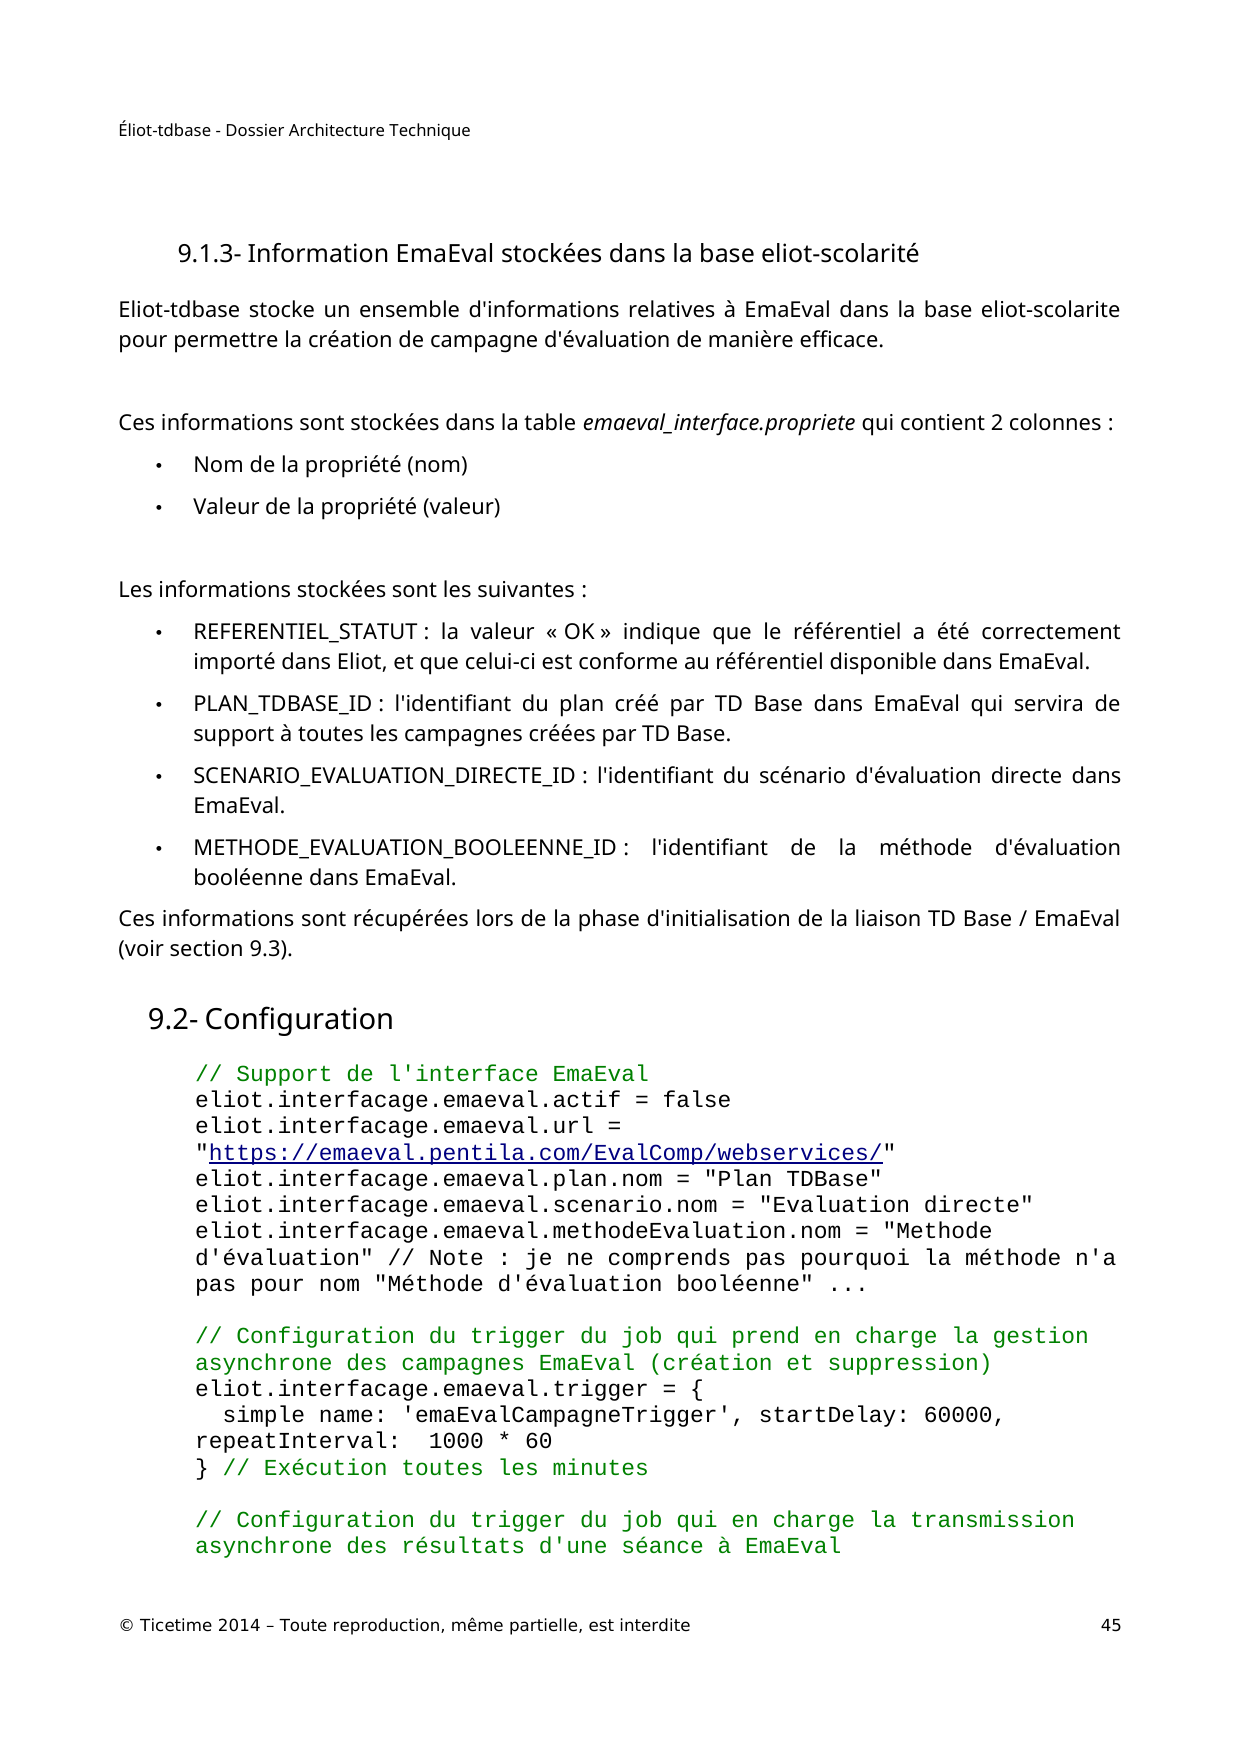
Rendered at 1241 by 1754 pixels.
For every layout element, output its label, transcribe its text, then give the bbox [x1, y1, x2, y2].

text eliot.interfacage.emaeval.actif = false [195, 1088, 1122, 1114]
text // Support de l'interface EmaEval [195, 1062, 1122, 1088]
subtitle Configuration [118, 998, 1122, 1038]
list REFERENTIEL_STATUT : la valeur « OK » indique que le référentiel a été correctement importé dans Eliot, et que celui-ci est conforme au référentiel disponible dans EmaEval. [156, 616, 1122, 676]
text Eliot-tdbase stocke un ensemble d'informations relatives à EmaEval dans la base eliot-scolarite pour permettre la création de campagne d'évaluation de manière efficace. [118, 294, 1122, 354]
text // Configuration du trigger du job qui en charge la transmission asynchrone des résultats d'une séance à EmaEval [195, 1508, 1122, 1561]
text eliot.interfacage.emaeval.url = "https://emaeval.pentila.com/EvalComp/webservices/" [195, 1114, 1122, 1167]
subtitle Information EmaEval stockées dans la base eliot-scolarité [118, 236, 1122, 270]
list SCENARIO_EVALUATION_DIRECTE_ID : l'identifiant du scénario d'évaluation directe dans EmaEval. [156, 759, 1122, 819]
text eliot.interfacage.emaeval.scenario.nom = "Evaluation directe" [195, 1193, 1122, 1219]
text Les informations stockées sont les suivantes : [118, 574, 1122, 604]
text eliot.interfacage.emaeval.plan.nom = "Plan TDBase" [195, 1167, 1122, 1193]
list PLAN_TDBASE_ID : l'identifiant du plan créé par TD Base dans EmaEval qui servira de support à toutes les campagnes créées par TD Base. [156, 688, 1122, 748]
list METHODE_EVALUATION_BOOLEENNE_ID : l'identifiant de la méthode d'évaluation booléenne dans EmaEval. [156, 831, 1122, 891]
text Ces informations sont récupérées lors de la phase d'initialisation de la liaison TD Base / EmaEval (voir section 9.3). [118, 903, 1122, 963]
text eliot.interfacage.emaeval.methodeEvaluation.nom = "Methode d'évaluation" // Note : je ne comprends pas pourquoi la méthode n'a pas pour nom "Méthode d'évaluation booléenne" ... [195, 1219, 1122, 1298]
list Valeur de la propriété (valeur) [156, 491, 1122, 521]
list Nom de la propriété (nom) [156, 449, 1122, 479]
text } // Exécution toutes les minutes [195, 1456, 1122, 1482]
text eliot.interfacage.emaeval.trigger = { [195, 1377, 1122, 1403]
text Ces informations sont stockées dans la table emaeval_interface.propriete qui contient 2 colonnes : [118, 407, 1122, 437]
text simple name: 'emaEvalCampagneTrigger', startDelay: 60000, repeatInterval: 1000 * 60 [195, 1403, 1122, 1456]
text // Configuration du trigger du job qui prend en charge la gestion asynchrone des campagnes EmaEval (création et suppression) [195, 1324, 1122, 1377]
